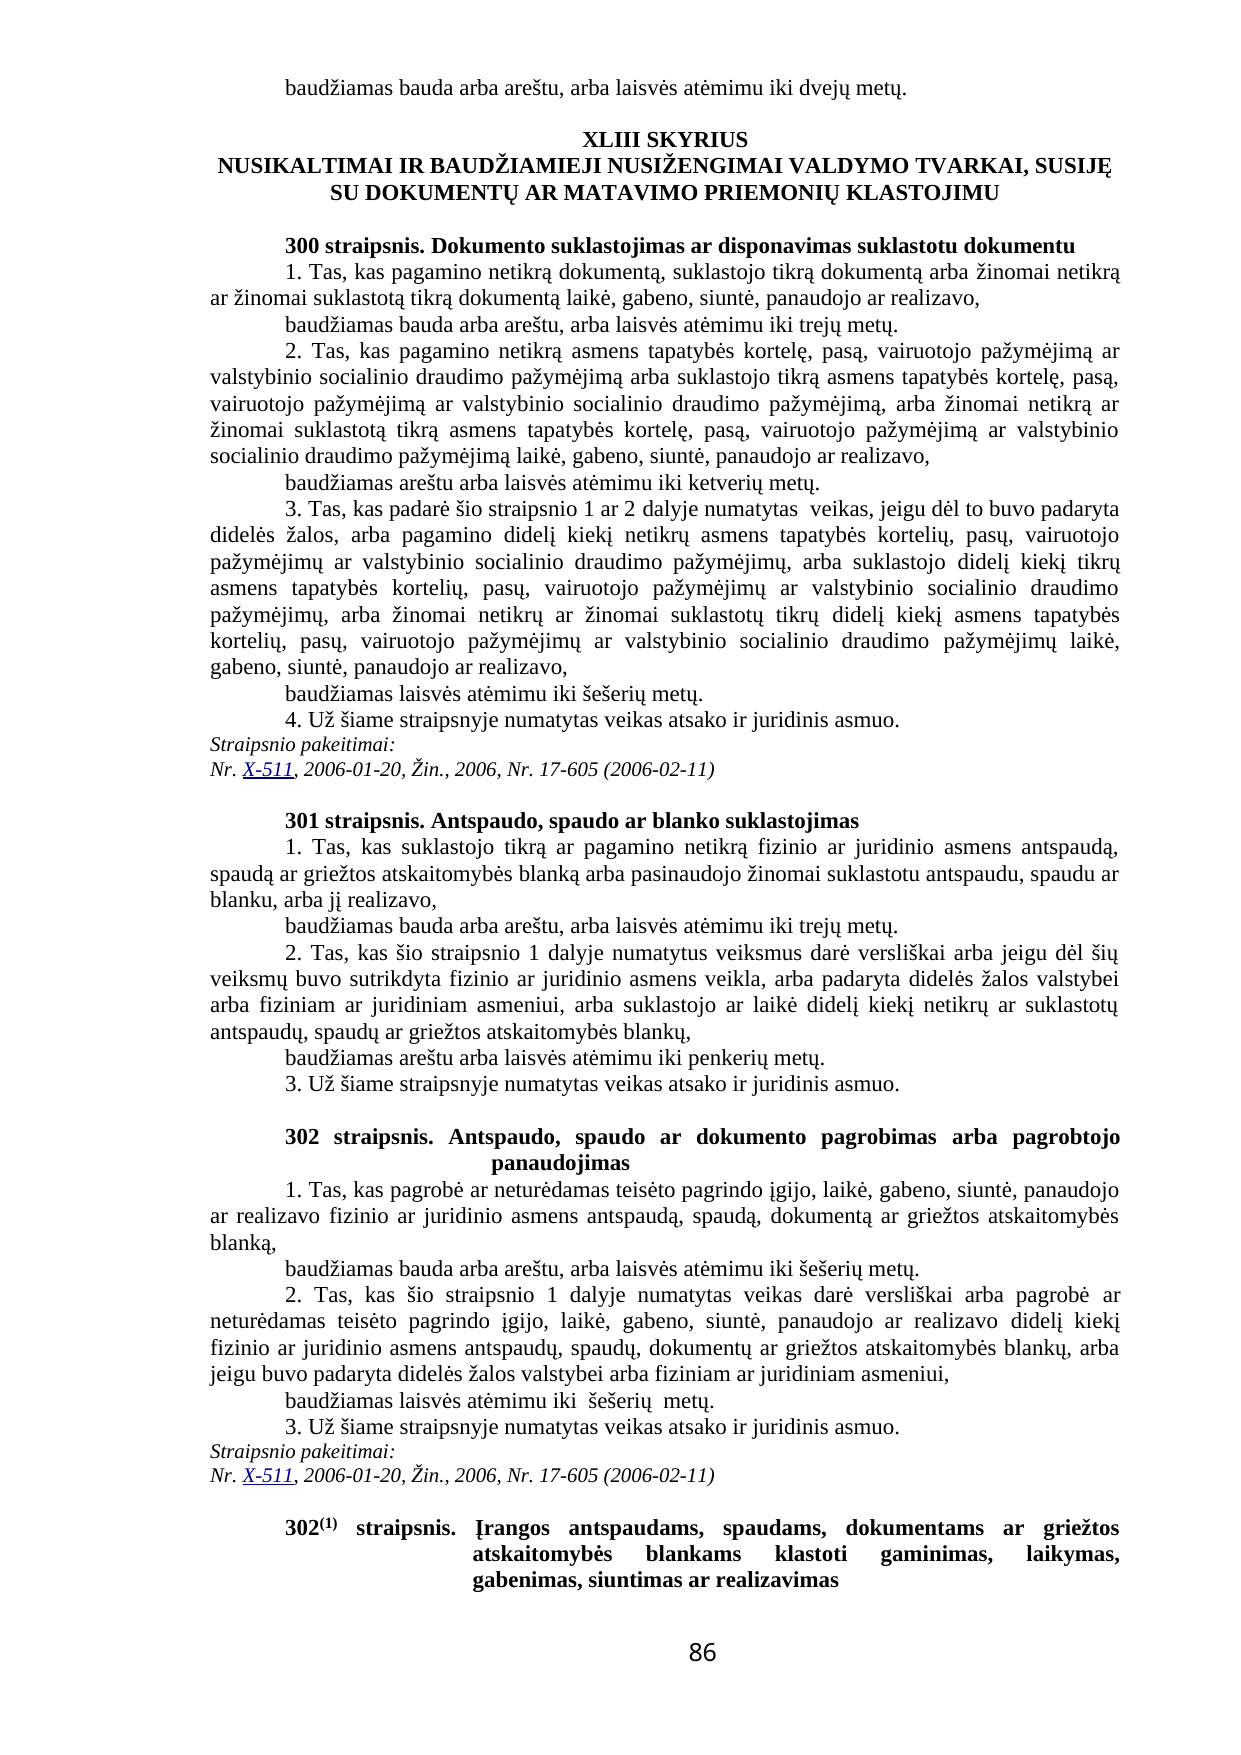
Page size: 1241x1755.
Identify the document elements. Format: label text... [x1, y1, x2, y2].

text XLIII SKYRIUS [210, 126, 1120, 153]
text 3. Tas, kas padarė šio straipsnio 1 ar 2 dalyje numatytas veikas, jeigu dėl to buvo padaryta didelės žalos, arba pagamino didelį kiekį netikrų asmens tapatybės kortelių, pasų, vairuotojo pažymėjimų ar valstybinio socialinio draudimo pažymėjimų, arba suklastojo didelį kiekį tikrų asmens tapatybės kortelių, pasų, vairuotojo pažymėjimų ar valstybinio socialinio draudimo pažymėjimų, arba žinomai netikrų ar žinomai suklastotų tikrų didelį kiekį asmens tapatybės kortelių, pasų, vairuotojo pažymėjimų ar valstybinio socialinio draudimo pažymėjimų laikė, gabeno, siuntė, panaudojo ar realizavo, [210, 495, 1120, 680]
text baudžiamas bauda arba areštu, arba laisvės atėmimu iki trejų metų. [210, 912, 1120, 939]
text 302(1) straipsnis. Įrangos antspaudams, spaudams, dokumentams ar griežtos atskaitomybės blankams klastoti gaminimas, laikymas, gabenimas, siuntimas ar realizavimas [285, 1514, 1120, 1593]
text 2. Tas, kas pagamino netikrą asmens tapatybės kortelę, pasą, vairuotojo pažymėjimą ar valstybinio socialinio draudimo pažymėjimą arba suklastojo tikrą asmens tapatybės kortelę, pasą, vairuotojo pažymėjimą ar valstybinio socialinio draudimo pažymėjimą, arba žinomai netikrą ar žinomai suklastotą tikrą asmens tapatybės kortelę, pasą, vairuotojo pažymėjimą ar valstybinio socialinio draudimo pažymėjimą laikė, gabeno, siuntė, panaudojo ar realizavo, [210, 337, 1120, 469]
text 302 straipsnis. Antspaudo, spaudo ar dokumento pagrobimas arba pagrobtojo panaudojimas [285, 1123, 1120, 1176]
text 4. Už šiame straipsnyje numatytas veikas atsako ir juridinis asmuo. [210, 706, 1120, 732]
text Straipsnio pakeitimai: [210, 1439, 1120, 1463]
text 2. Tas, kas šio straipsnio 1 dalyje numatytas veikas darė versliškai arba pagrobė ar neturėdamas teisėto pagrindo įgijo, laikė, gabeno, siuntė, panaudojo ar realizavo didelį kiekį fizinio ar juridinio asmens antspaudų, spaudų, dokumentų ar griežtos atskaitomybės blankų, arba jeigu buvo padaryta didelės žalos valstybei arba fiziniam ar juridiniam asmeniui, [210, 1281, 1120, 1387]
text Straipsnio pakeitimai: [210, 732, 1120, 756]
text 1. Tas, kas pagamino netikrą dokumentą, suklastojo tikrą dokumentą arba žinomai netikrą ar žinomai suklastotą tikrą dokumentą laikė, gabeno, siuntė, panaudojo ar realizavo, [210, 258, 1120, 311]
text Nr. X-511, 2006-01-20, Žin., 2006, Nr. 17-605 (2006-02-11) [210, 756, 1120, 781]
text 3. Už šiame straipsnyje numatytas veikas atsako ir juridinis asmuo. [210, 1413, 1120, 1439]
text NUSIKALTIMAI IR BAUDŽIAMIEJI NUSIŽENGIMAI VALDYMO TVARKAI, SUSIJĘ SU DOKUMENTŲ AR MATAVIMO PRIEMONIŲ KLASTOJIMU [210, 153, 1120, 205]
text baudžiamas laisvės atėmimu iki šešerių metų. [210, 680, 1120, 706]
text baudžiamas areštu arba laisvės atėmimu iki ketverių metų. [210, 469, 1120, 495]
text 301 straipsnis. Antspaudo, spaudo ar blanko suklastojimas [210, 807, 1120, 833]
text baudžiamas bauda arba areštu, arba laisvės atėmimu iki dvejų metų. [210, 73, 1120, 100]
text baudžiamas bauda arba areštu, arba laisvės atėmimu iki šešerių metų. [210, 1255, 1120, 1281]
text baudžiamas laisvės atėmimu iki šešerių metų. [210, 1387, 1120, 1413]
text 1. Tas, kas pagrobė ar neturėdamas teisėto pagrindo įgijo, laikė, gabeno, siuntė, panaudojo ar realizavo fizinio ar juridinio asmens antspaudą, spaudą, dokumentą ar griežtos atskaitomybės blanką, [210, 1176, 1120, 1255]
text 3. Už šiame straipsnyje numatytas veikas atsako ir juridinis asmuo. [210, 1070, 1120, 1097]
text 300 straipsnis. Dokumento suklastojimas ar disponavimas suklastotu dokumentu [285, 232, 1120, 258]
text baudžiamas bauda arba areštu, arba laisvės atėmimu iki trejų metų. [210, 311, 1120, 337]
text 2. Tas, kas šio straipsnio 1 dalyje numatytus veiksmus darė versliškai arba jeigu dėl šių veiksmų buvo sutrikdyta fizinio ar juridinio asmens veikla, arba padaryta didelės žalos valstybei arba fiziniam ar juridiniam asmeniui, arba suklastojo ar laikė didelį kiekį netikrų ar suklastotų antspaudų, spaudų ar griežtos atskaitomybės blankų, [210, 939, 1120, 1044]
text baudžiamas areštu arba laisvės atėmimu iki penkerių metų. [210, 1044, 1120, 1070]
text 1. Tas, kas suklastojo tikrą ar pagamino netikrą fizinio ar juridinio asmens antspaudą, spaudą ar griežtos atskaitomybės blanką arba pasinaudojo žinomai suklastotu antspaudu, spaudu ar blanku, arba jį realizavo, [210, 833, 1120, 912]
text Nr. X-511, 2006-01-20, Žin., 2006, Nr. 17-605 (2006-02-11) [210, 1463, 1120, 1487]
